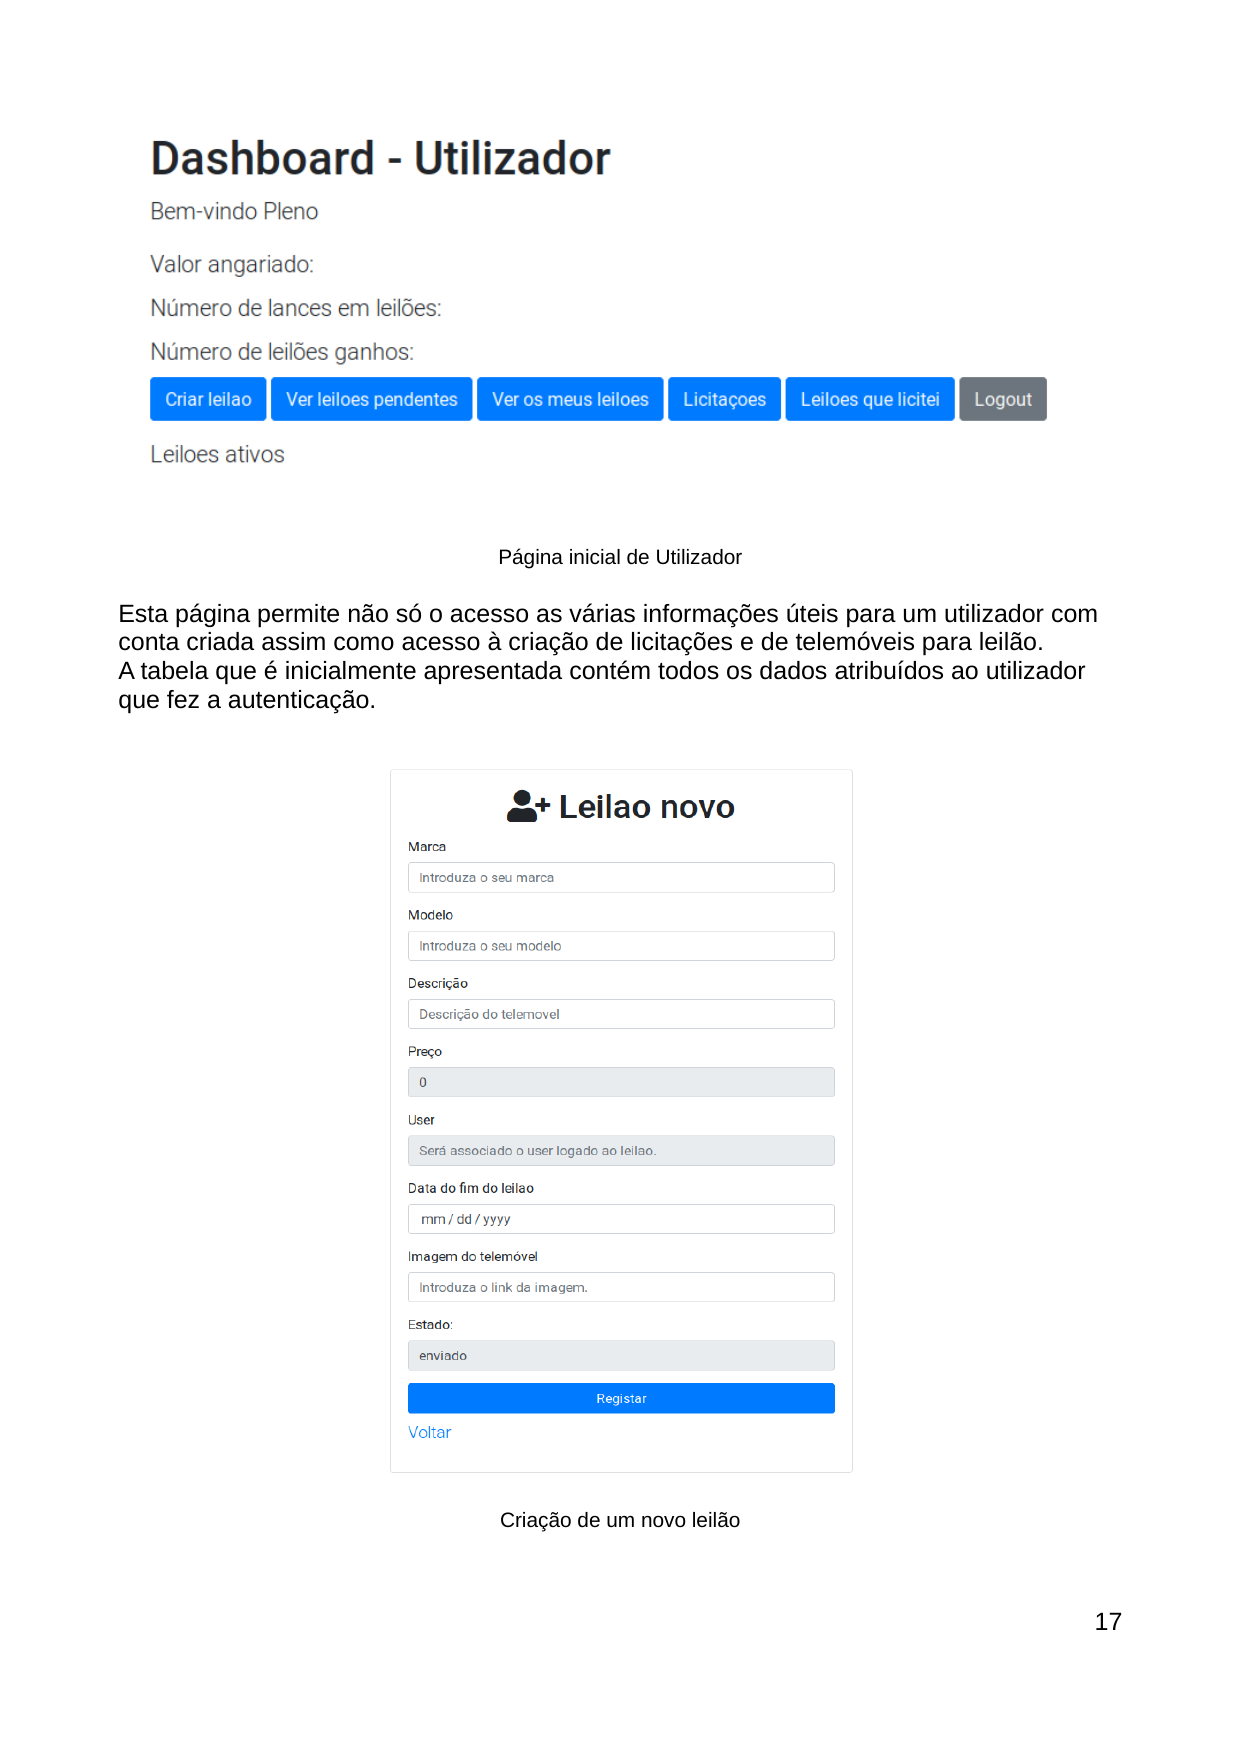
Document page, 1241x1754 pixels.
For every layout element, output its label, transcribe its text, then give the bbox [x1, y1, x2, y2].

picture [377, 742, 863, 1479]
text Esta página permite não só o acesso as várias informações úteis para um utilizador com conta criada assim como acesso à criação de licitações e de telemóveis para leilão. [118, 599, 1122, 656]
text Página inicial de Utilizador [177, 545, 1063, 569]
text Criação de um novo leilão [177, 1507, 1063, 1531]
picture [118, 118, 1123, 500]
text A tabela que é inicialmente apresentada contém todos os dados atribuídos ao utilizador que fez a autenticação. [118, 656, 1122, 714]
